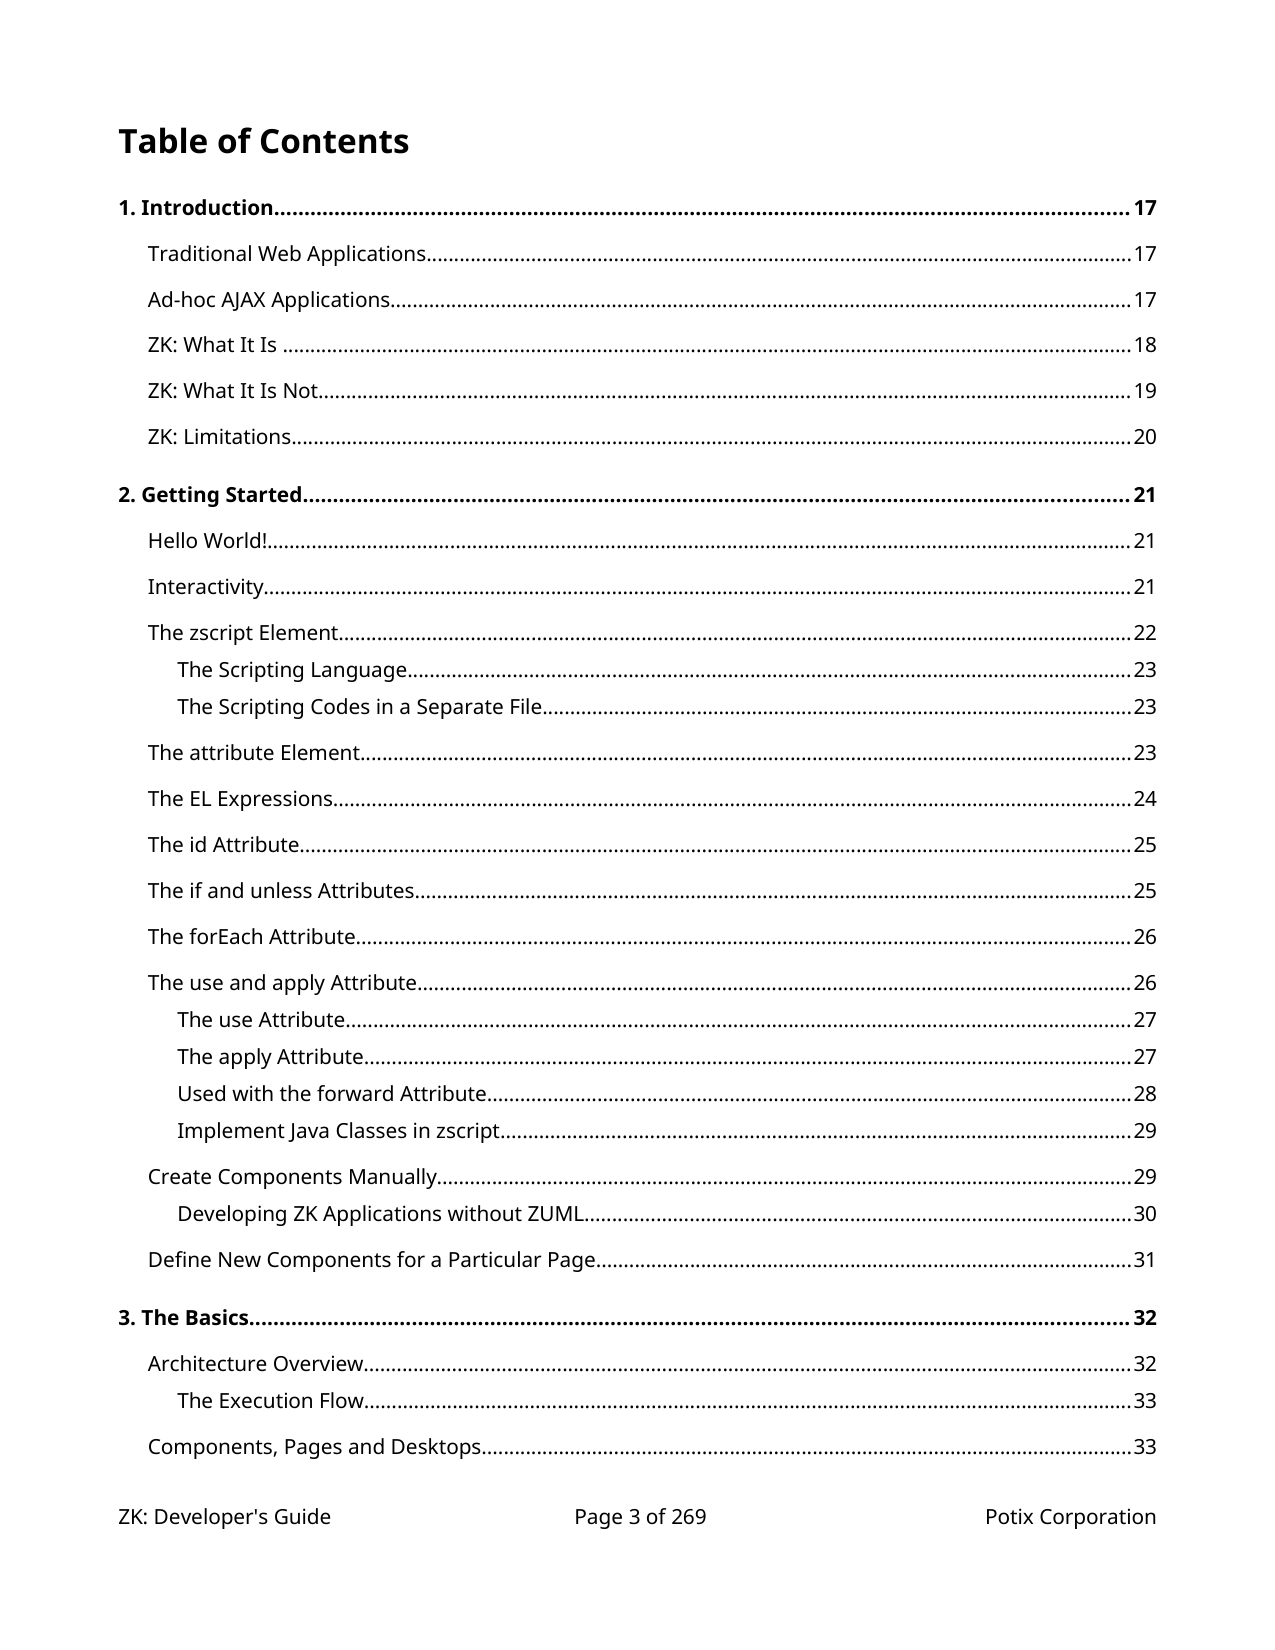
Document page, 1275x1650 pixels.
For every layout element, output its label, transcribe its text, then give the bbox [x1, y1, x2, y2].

text Architecture Overview 32 [148, 1349, 1157, 1377]
text Hello World! 21 [148, 526, 1157, 554]
text The EL Expressions 24 [148, 784, 1157, 812]
text ZK: Limitations 20 [148, 422, 1157, 451]
text Interactivity 21 [148, 572, 1157, 600]
text Define New Components for a Particular Page 31 [148, 1245, 1157, 1273]
text The Execution Flow 33 [177, 1386, 1157, 1414]
text The id Attribute 25 [148, 830, 1157, 858]
text Developing ZK Applications without ZUML 30 [177, 1199, 1157, 1227]
text 3. The Basics 32 [118, 1303, 1157, 1331]
text ZK: What It Is 18 [148, 331, 1157, 359]
text Traditional Web Applications 17 [148, 239, 1157, 267]
text The apply Attribute 27 [177, 1042, 1157, 1070]
text The Scripting Codes in a Separate File 23 [177, 692, 1157, 720]
text The use Attribute 27 [177, 1005, 1157, 1033]
text Components, Pages and Desktops 33 [148, 1432, 1157, 1460]
text ZK: What It Is Not 19 [148, 377, 1157, 405]
text Implement Java Classes in zscript 29 [177, 1116, 1157, 1144]
text The attribute Element 23 [148, 738, 1157, 766]
text 2. Getting Started 21 [118, 480, 1157, 508]
subtitle Table of Contents [118, 118, 1157, 163]
text Create Components Manually 29 [148, 1162, 1157, 1190]
text Used with the forward Attribute 28 [177, 1079, 1157, 1107]
text 1. Introduction 17 [118, 193, 1157, 221]
text The if and unless Attributes 25 [148, 876, 1157, 904]
text The forEach Attribute 26 [148, 922, 1157, 950]
text The zscript Element 22 [148, 618, 1157, 646]
text The use and apply Attribute 26 [148, 968, 1157, 996]
text The Scripting Language 23 [177, 655, 1157, 683]
text Ad-hoc AJAX Applications 17 [148, 285, 1157, 313]
